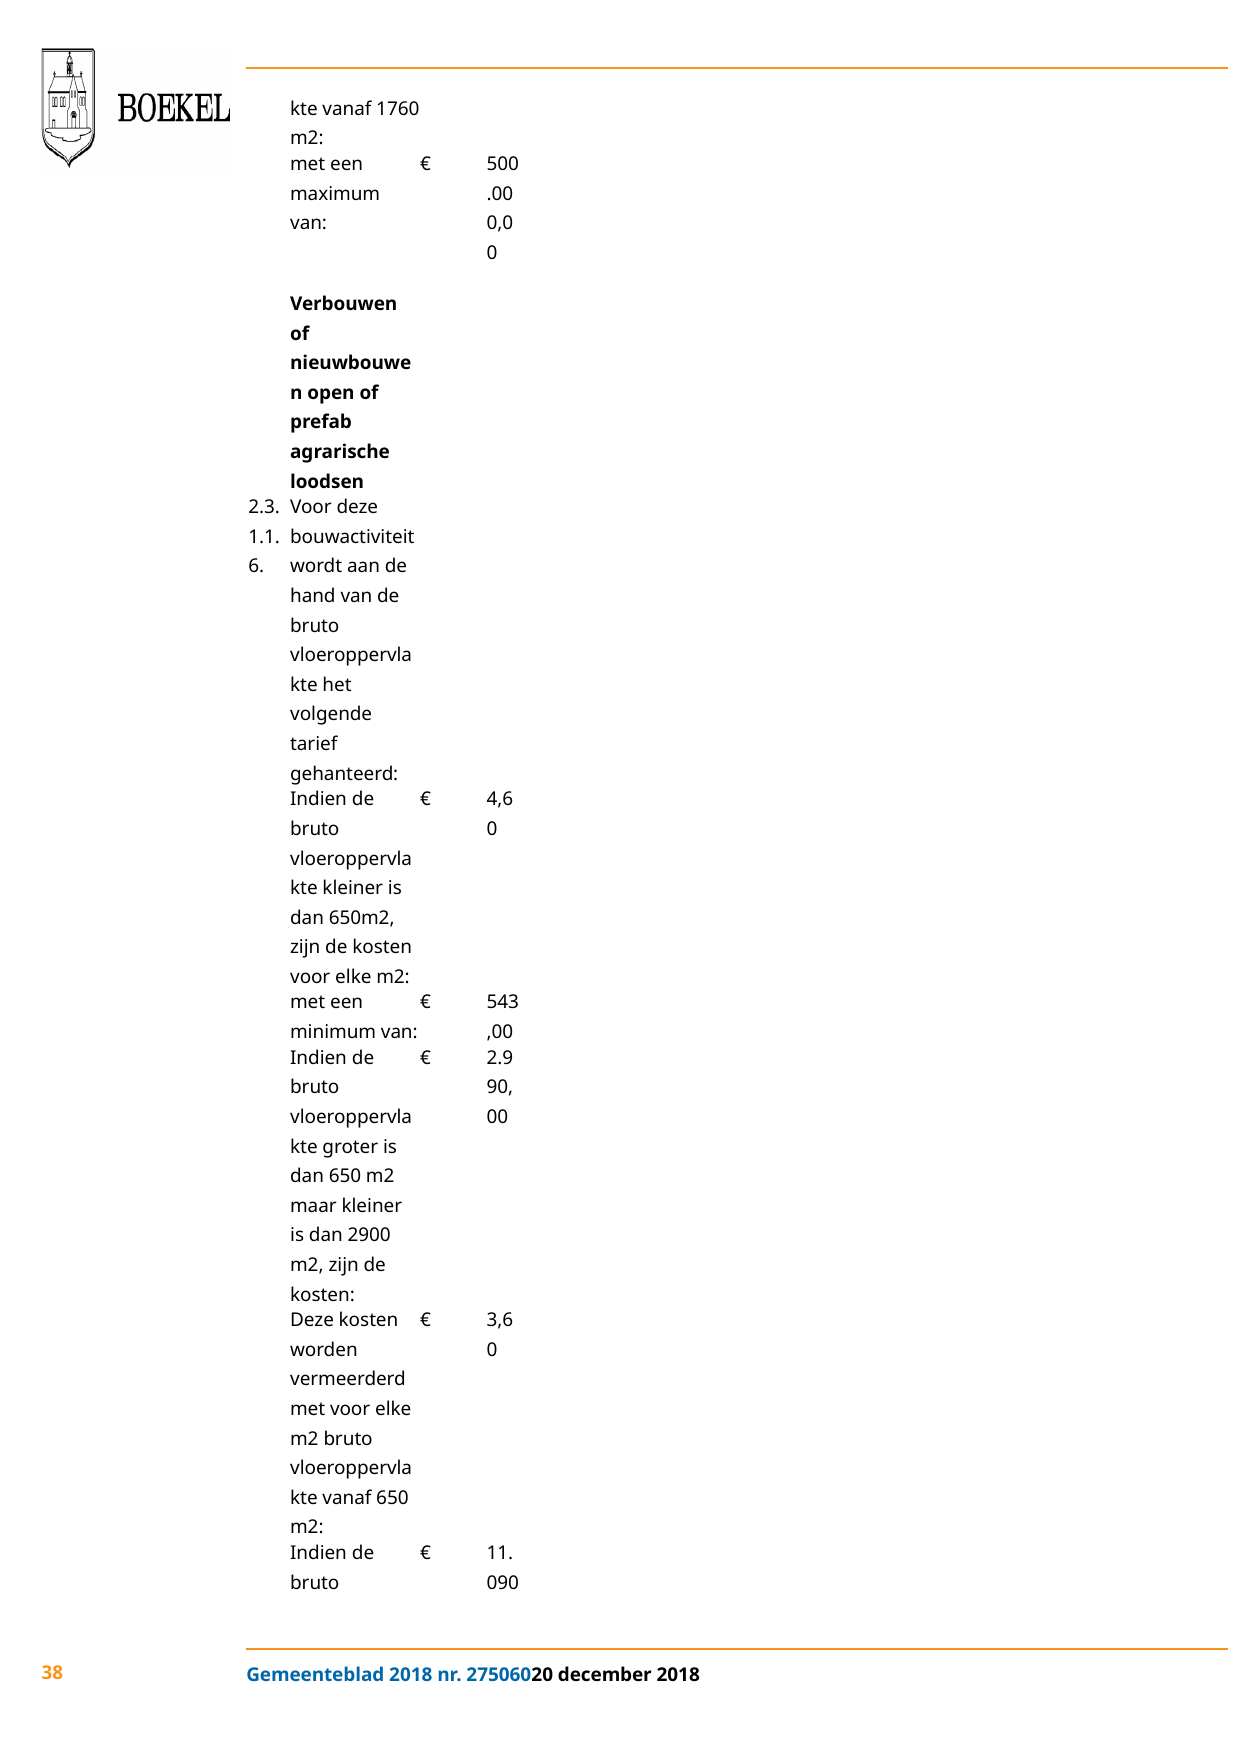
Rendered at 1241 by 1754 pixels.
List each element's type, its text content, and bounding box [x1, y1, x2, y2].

table_cell [885, 290, 919, 493]
table_cell [753, 1306, 786, 1539]
table_cell € [420, 989, 453, 1044]
table_cell [520, 494, 553, 786]
table_cell [786, 989, 819, 1044]
table_cell [486, 265, 520, 290]
table_cell [586, 1044, 619, 1306]
picture [41, 47, 231, 172]
table_cell [453, 989, 486, 1044]
table_cell [1019, 989, 1052, 1044]
table_cell [952, 494, 985, 786]
table_cell [719, 786, 752, 989]
table_cell [1019, 494, 1052, 786]
table_cell [1052, 1539, 1085, 1594]
table_cell [653, 494, 686, 786]
table_cell [952, 786, 985, 989]
table_cell [985, 786, 1018, 989]
table_cell [586, 494, 619, 786]
table_cell [819, 265, 852, 290]
table_cell [453, 95, 486, 150]
table_cell [1118, 95, 1152, 150]
table_cell Indien de bruto vloeroppervlakte groter is dan 650 m2 maar kleiner is dan 2900 m2, zijn de kosten: [290, 1044, 420, 1306]
table_cell [919, 494, 952, 786]
table_cell [453, 1044, 486, 1306]
table_cell [985, 265, 1018, 290]
table_cell [653, 150, 686, 264]
table_cell [852, 290, 885, 493]
table_cell [719, 1044, 752, 1306]
table_cell 2.3.1.1.6. [248, 494, 290, 786]
table_cell € [420, 1539, 453, 1594]
table_cell [819, 150, 852, 264]
table_cell [620, 786, 653, 989]
table_cell [553, 1306, 586, 1539]
table_cell 543,00 [486, 989, 520, 1044]
table_cell [420, 494, 453, 786]
table_cell [1118, 989, 1152, 1044]
table_cell [819, 786, 852, 989]
table_cell [686, 1306, 719, 1539]
table_cell [586, 150, 619, 264]
table_cell [719, 265, 752, 290]
table_cell [453, 290, 486, 493]
table_cell [620, 989, 653, 1044]
table_cell [1052, 150, 1085, 264]
table_cell [786, 1044, 819, 1306]
table_cell [1118, 150, 1152, 264]
table_cell 3,60 [486, 1306, 520, 1539]
table_cell [1019, 1044, 1052, 1306]
table_cell [620, 290, 653, 493]
table_cell [885, 265, 919, 290]
table_cell [653, 1539, 686, 1594]
table_cell [520, 290, 553, 493]
table_cell [952, 1044, 985, 1306]
table_cell [1052, 1306, 1085, 1539]
table_cell [453, 1306, 486, 1539]
table_cell [1085, 1044, 1118, 1306]
table_cell [753, 290, 786, 493]
table_cell Deze kosten worden vermeerderd met voor elke m2 bruto vloeroppervlakte vanaf 650 m2: [290, 1306, 420, 1539]
table_cell [653, 290, 686, 493]
table_cell [952, 95, 985, 150]
table_cell [885, 1044, 919, 1306]
table_cell [686, 1044, 719, 1306]
table_cell [753, 95, 786, 150]
table_cell [1052, 95, 1085, 150]
table_cell [885, 494, 919, 786]
table_cell [586, 989, 619, 1044]
table_cell [1085, 786, 1118, 989]
table_cell [819, 1306, 852, 1539]
table_cell [520, 150, 553, 264]
table_cell [1052, 786, 1085, 989]
table_cell [819, 989, 852, 1044]
table_cell [786, 290, 819, 493]
table_cell 2.990,00 [486, 1044, 520, 1306]
table_cell [985, 1044, 1018, 1306]
table_cell [1085, 150, 1118, 264]
table_cell [620, 265, 653, 290]
table_cell [453, 494, 486, 786]
table_cell [952, 150, 985, 264]
table_cell [985, 494, 1018, 786]
table_cell [420, 290, 453, 493]
table_cell [919, 1306, 952, 1539]
table_cell [753, 494, 786, 786]
table_cell [819, 494, 852, 786]
table_cell [919, 95, 952, 150]
table_cell [586, 95, 619, 150]
table_cell [885, 1539, 919, 1594]
table_cell [952, 989, 985, 1044]
table_cell [486, 494, 520, 786]
table_cell [686, 95, 719, 150]
table_cell [1085, 290, 1118, 493]
table_cell [520, 1044, 553, 1306]
table_cell [1019, 1306, 1052, 1539]
table_cell [1019, 1539, 1052, 1594]
table_cell [786, 786, 819, 989]
table_cell [852, 786, 885, 989]
table_cell [719, 95, 752, 150]
table_cell [1052, 494, 1085, 786]
table_cell [1085, 95, 1118, 150]
table_cell [653, 989, 686, 1044]
table_cell [1118, 786, 1152, 989]
table_cell met een maximum van: [290, 150, 420, 264]
table_cell [952, 290, 985, 493]
table_cell [1019, 150, 1052, 264]
table_cell [553, 150, 586, 264]
table_cell € [420, 150, 453, 264]
table_cell [885, 95, 919, 150]
table_cell [248, 1306, 290, 1539]
table_cell [919, 290, 952, 493]
table_cell [586, 1306, 619, 1539]
table_cell [885, 150, 919, 264]
table_cell [919, 265, 952, 290]
table_cell [553, 95, 586, 150]
table_cell [919, 1044, 952, 1306]
table_cell met een minimum van: [290, 989, 420, 1044]
table_cell [852, 1306, 885, 1539]
table_cell [852, 1044, 885, 1306]
table_cell [1019, 95, 1052, 150]
table_cell [885, 786, 919, 989]
table_cell [453, 786, 486, 989]
table_cell Indien de bruto vloeroppervlakte kleiner is dan 650m2, zijn de kosten voor elke m2: [290, 786, 420, 989]
table_cell [919, 1539, 952, 1594]
table_cell [1118, 1044, 1152, 1306]
table_cell Voor deze bouwactiviteit wordt aan de hand van de bruto vloeroppervlakte het volgende tarief gehanteerd: [290, 494, 420, 786]
table_cell [919, 786, 952, 989]
table_cell [753, 1044, 786, 1306]
table_cell [1052, 265, 1085, 290]
table_cell [248, 989, 290, 1044]
table_cell [852, 1539, 885, 1594]
table_cell [653, 95, 686, 150]
table_cell [1118, 1539, 1152, 1594]
table_cell [653, 1306, 686, 1539]
table_cell [620, 150, 653, 264]
table_cell [620, 1044, 653, 1306]
table_cell [719, 1539, 752, 1594]
table_cell [686, 786, 719, 989]
table_cell [520, 989, 553, 1044]
table_cell [786, 1306, 819, 1539]
table_cell Indien de bruto [290, 1539, 420, 1594]
table_cell € [420, 1044, 453, 1306]
table_cell [985, 1539, 1018, 1594]
table_cell [620, 494, 653, 786]
table_cell [686, 150, 719, 264]
table_cell [952, 1539, 985, 1594]
table_cell [1118, 1306, 1152, 1539]
table_cell [952, 1306, 985, 1539]
table_cell [719, 290, 752, 493]
table_cell [1085, 1539, 1118, 1594]
table_cell [248, 265, 290, 290]
table_cell [620, 1539, 653, 1594]
table_cell [453, 1539, 486, 1594]
table_cell [852, 95, 885, 150]
table_cell [919, 150, 952, 264]
table_cell [553, 494, 586, 786]
table_cell [985, 989, 1018, 1044]
table_cell [1085, 989, 1118, 1044]
table_cell [719, 1306, 752, 1539]
table_cell [686, 494, 719, 786]
table_cell [753, 1539, 786, 1594]
table_cell [520, 1539, 553, 1594]
table_cell [885, 989, 919, 1044]
table_cell [248, 150, 290, 264]
table_cell [248, 786, 290, 989]
table_cell [553, 290, 586, 493]
table_cell [852, 494, 885, 786]
table_cell [586, 265, 619, 290]
table_cell [819, 290, 852, 493]
table_cell [719, 494, 752, 786]
table_cell [686, 1539, 719, 1594]
table_cell 500.000,00 [486, 150, 520, 264]
table_cell [819, 1539, 852, 1594]
table_cell [819, 95, 852, 150]
table_cell [653, 786, 686, 989]
table_cell [586, 290, 619, 493]
table_cell [420, 265, 453, 290]
table_cell [553, 1044, 586, 1306]
table_cell [486, 95, 520, 150]
table_cell [786, 1539, 819, 1594]
table_cell [553, 786, 586, 989]
table_cell [1118, 265, 1152, 290]
table_cell [290, 265, 420, 290]
table_cell [852, 150, 885, 264]
table_cell [786, 95, 819, 150]
table_cell [553, 265, 586, 290]
table_cell [453, 265, 486, 290]
table_cell [985, 150, 1018, 264]
table_cell [248, 290, 290, 493]
table_cell [885, 1306, 919, 1539]
table_cell [719, 989, 752, 1044]
table_cell [553, 989, 586, 1044]
table_cell [686, 989, 719, 1044]
table_cell [586, 786, 619, 989]
table_cell [486, 290, 520, 493]
table_cell [586, 1539, 619, 1594]
table_cell [1019, 786, 1052, 989]
table_cell [719, 150, 752, 264]
table_cell [753, 150, 786, 264]
table_cell [852, 989, 885, 1044]
table_cell [1118, 494, 1152, 786]
table_cell [686, 290, 719, 493]
table_cell [420, 95, 453, 150]
table_cell € [420, 1306, 453, 1539]
table_cell [753, 265, 786, 290]
table_cell [786, 265, 819, 290]
table_cell [985, 95, 1018, 150]
table_cell [1085, 494, 1118, 786]
table_cell [620, 1306, 653, 1539]
table_cell [686, 265, 719, 290]
table_cell [753, 786, 786, 989]
table_cell [852, 265, 885, 290]
table_cell [919, 989, 952, 1044]
table_cell [520, 786, 553, 989]
table_cell [819, 1044, 852, 1306]
table_cell [1085, 265, 1118, 290]
table_cell € [420, 786, 453, 989]
table_cell [553, 1539, 586, 1594]
table_cell [952, 265, 985, 290]
table_cell [1085, 1306, 1118, 1539]
table_cell [1019, 265, 1052, 290]
table_cell [985, 1306, 1018, 1539]
table_cell [520, 1306, 553, 1539]
table_cell 11.090 [486, 1539, 520, 1594]
table_cell [985, 290, 1018, 493]
table_cell [248, 95, 290, 150]
table_cell [1052, 290, 1085, 493]
table_cell 4,60 [486, 786, 520, 989]
table_cell [786, 494, 819, 786]
table_cell [1118, 290, 1152, 493]
table_cell [653, 265, 686, 290]
table_cell [620, 95, 653, 150]
table_cell [453, 150, 486, 264]
table_cell [653, 1044, 686, 1306]
table_cell Verbouwen of nieuwbouwen open of prefab agrarische loodsen [290, 290, 420, 493]
table_cell kte vanaf 1760 m2: [290, 95, 420, 150]
table_cell [520, 265, 553, 290]
table_cell [248, 1539, 290, 1594]
table_cell [1052, 989, 1085, 1044]
table_cell [1019, 290, 1052, 493]
table_cell [753, 989, 786, 1044]
table_cell [520, 95, 553, 150]
table_cell [786, 150, 819, 264]
table_cell [1052, 1044, 1085, 1306]
table_cell [248, 1044, 290, 1306]
